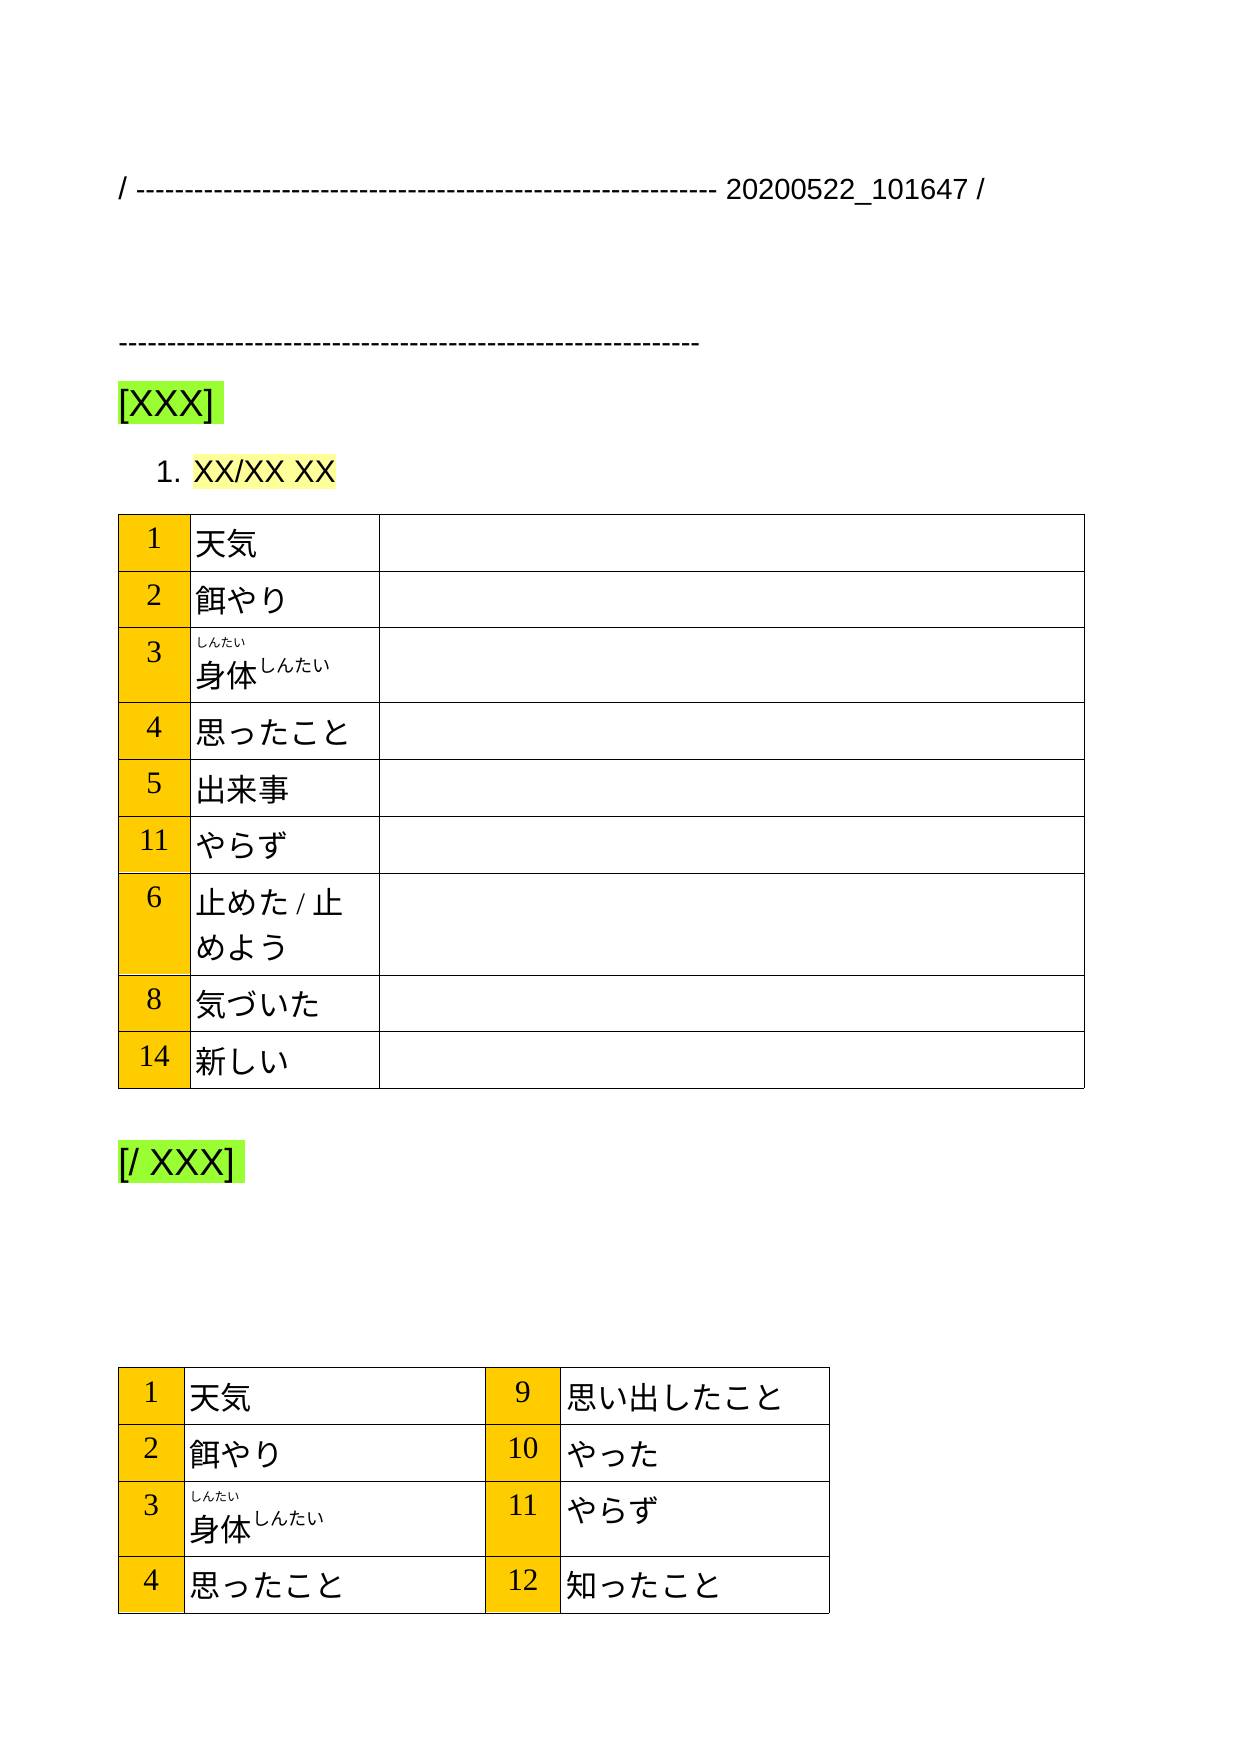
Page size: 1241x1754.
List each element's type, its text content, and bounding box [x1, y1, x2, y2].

table_cell 11 [486, 1482, 560, 1556]
table_cell 8 [119, 976, 190, 1031]
table_cell 出来事 [191, 760, 379, 816]
table_cell 4 [119, 703, 190, 759]
table_header 天気 [191, 515, 379, 571]
table_cell 餌やり [191, 572, 379, 627]
table_cell 3 [119, 1482, 184, 1556]
table_cell [380, 874, 1084, 974]
table_cell [380, 572, 1084, 627]
table_cell 思ったこと [185, 1557, 485, 1612]
text / ------------------------------------------------------------ 20200522_101647 / [118, 170, 1122, 206]
table_cell 5 [119, 760, 190, 816]
table_cell 2 [119, 1425, 184, 1481]
table_cell 11 [119, 817, 190, 872]
table_cell やった [561, 1425, 829, 1481]
table_cell [380, 703, 1084, 759]
list XX/XX XX [156, 453, 1122, 489]
table_cell 知ったこと [561, 1557, 829, 1612]
table_cell 餌やり [185, 1425, 485, 1481]
table_cell やらず [561, 1482, 829, 1556]
table_cell 3 [119, 628, 190, 702]
table_header 1 [119, 1368, 184, 1424]
table_cell 12 [486, 1557, 560, 1612]
table_header 思い出したこと [561, 1368, 829, 1424]
table_cell 新しい [191, 1032, 379, 1088]
table_header 天気 [185, 1368, 485, 1424]
table_cell 身体しんたいしんたい [191, 628, 379, 702]
table_cell 身体しんたいしんたい [185, 1482, 485, 1556]
table_cell 4 [119, 1557, 184, 1612]
table_cell [380, 976, 1084, 1031]
table_header 1 [119, 515, 190, 571]
table_cell 10 [486, 1425, 560, 1481]
table_cell 思ったこと [191, 703, 379, 759]
table_header [380, 515, 1084, 571]
table_cell 2 [119, 572, 190, 627]
text ------------------------------------------------------------ [118, 325, 1122, 358]
table_cell 止めた / 止めよう [191, 874, 379, 974]
table_cell [380, 817, 1084, 872]
table_cell [380, 628, 1084, 702]
table_cell 14 [119, 1032, 190, 1088]
text [XXX] [118, 381, 1122, 424]
table_cell [380, 760, 1084, 816]
table_header 9 [486, 1368, 560, 1424]
table_cell 6 [119, 874, 190, 974]
text [/ XXX] [118, 1140, 1122, 1183]
table_cell 気づいた [191, 976, 379, 1031]
table_cell やらず [191, 817, 379, 872]
table_cell [380, 1032, 1084, 1088]
